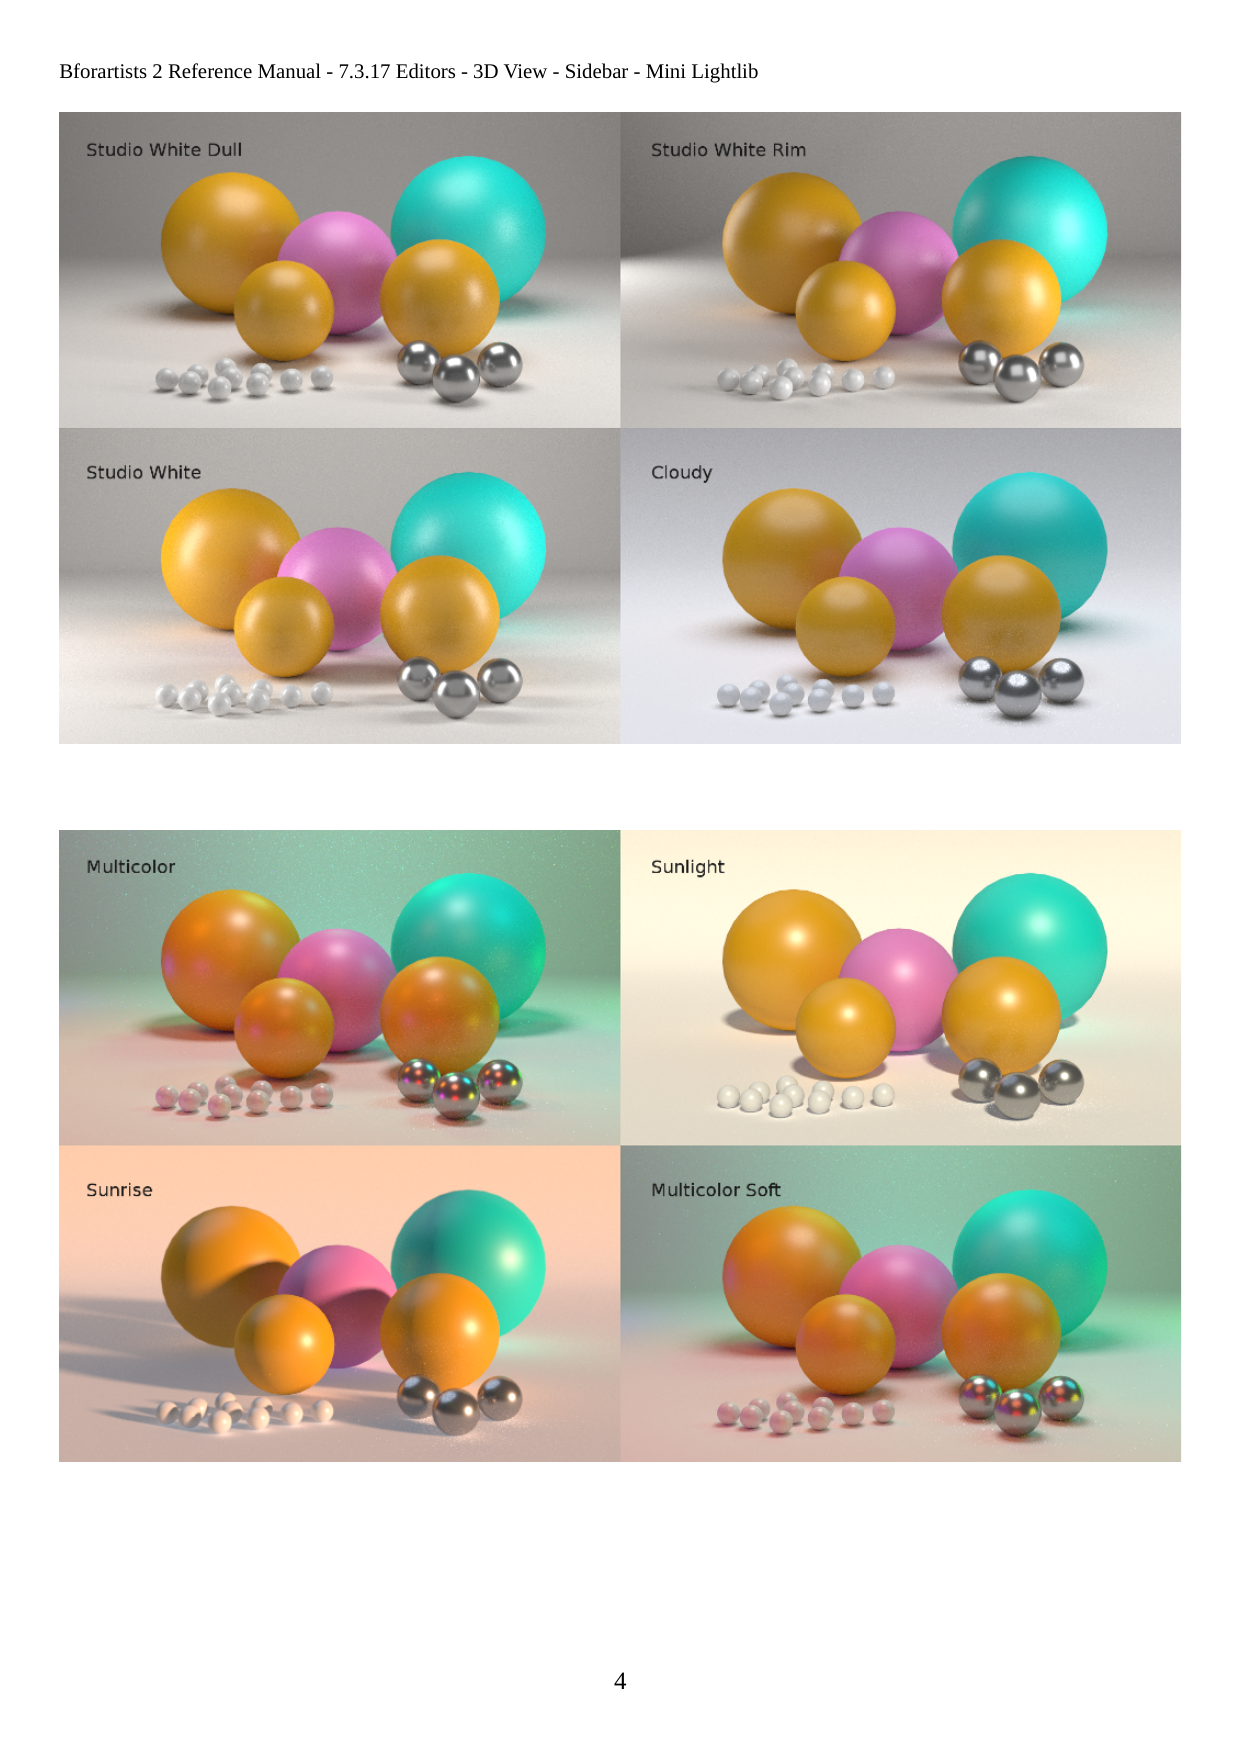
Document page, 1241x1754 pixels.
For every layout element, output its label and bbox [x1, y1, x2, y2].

picture [59, 112, 1182, 744]
picture [59, 830, 1182, 1462]
